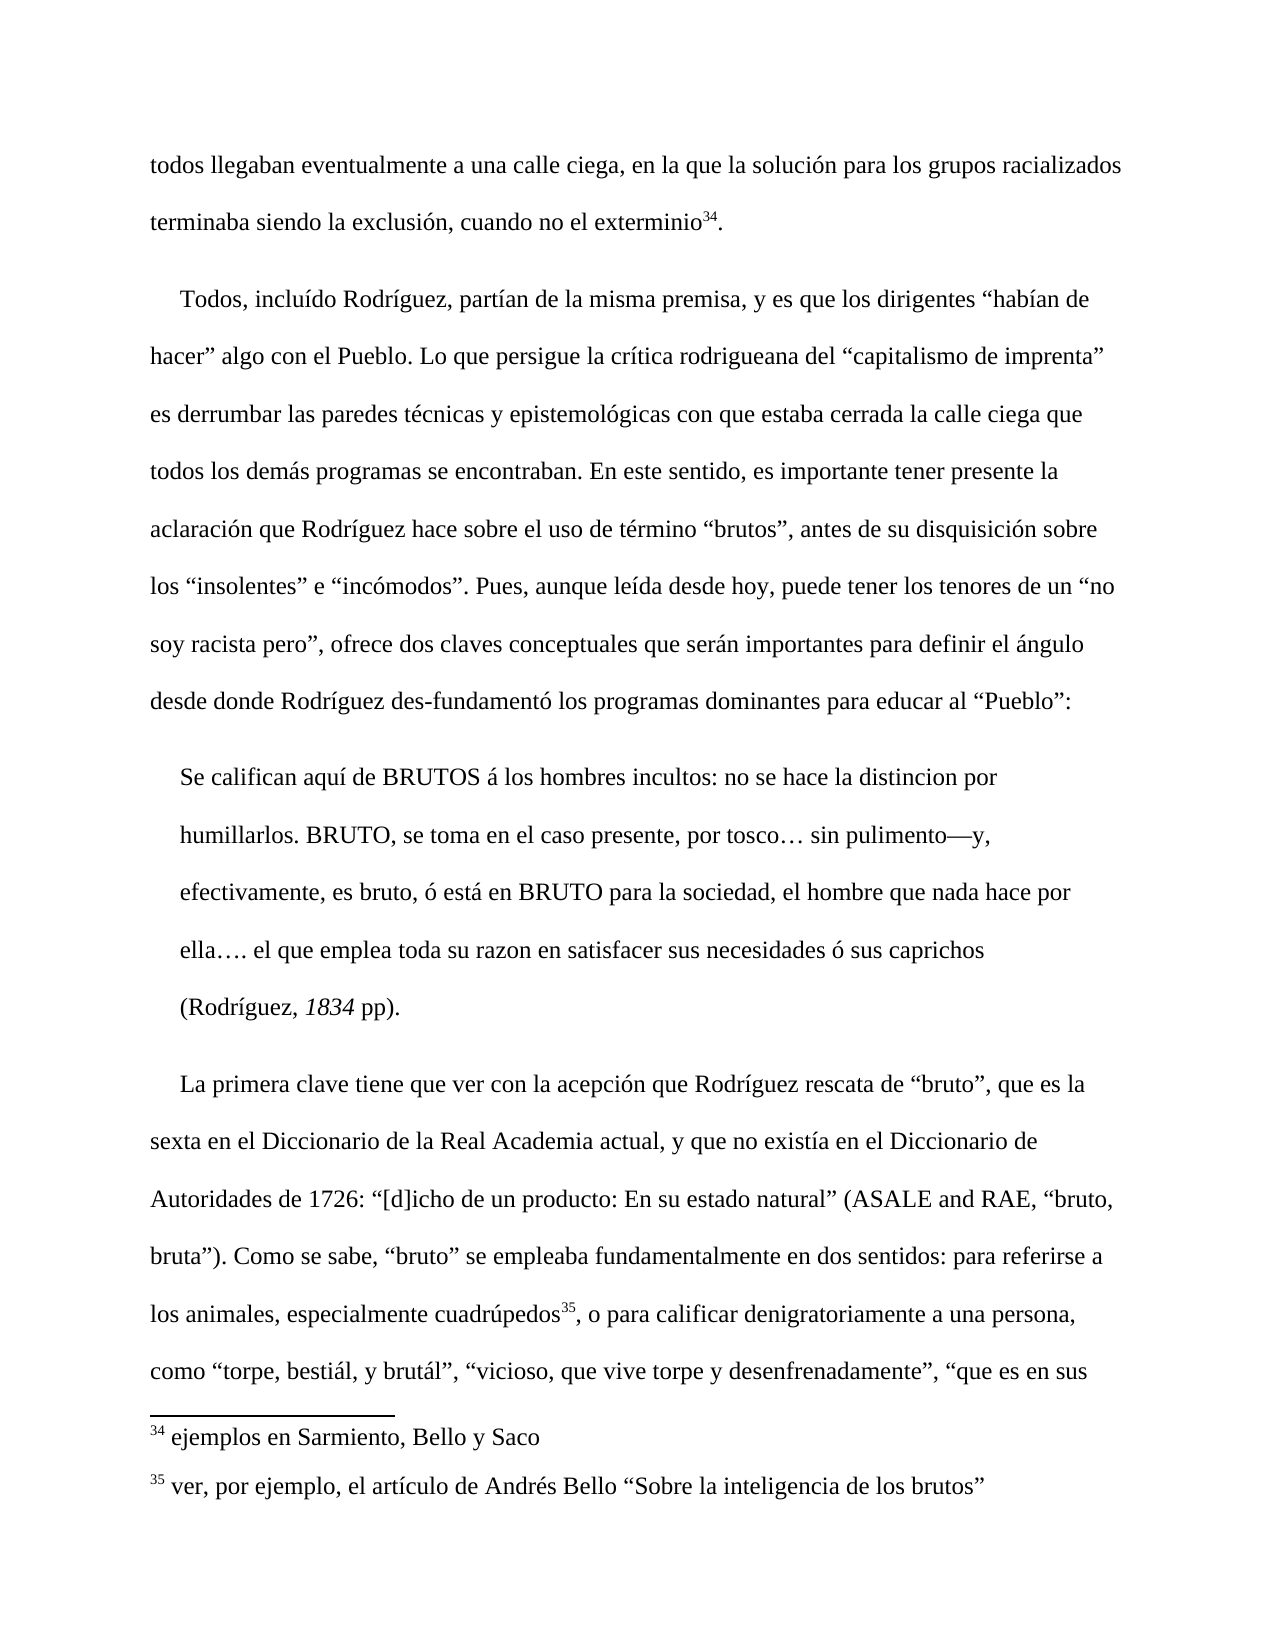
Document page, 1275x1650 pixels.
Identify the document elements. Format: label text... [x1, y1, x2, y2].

text La primera clave tiene que ver con la acepción que Rodríguez rescata de “bruto”, que es la sexta en el Diccionario de la Real Academia actual, y que no existía en el Diccionario de Autoridades de 1726: “[d]icho de un producto: En su estado natural” (ASALE and RAE, “bruto, bruta”). Como se sabe, “bruto” se empleaba fundamentalmente en dos sentidos: para referirse a los animales, especialmente cuadrúpedos, o para calificar denigratoriamente a una persona, como “torpe, bestiál, y brutál”, “vicioso, que vive torpe y desenfrenadamente”, “que es en sus [150, 1069, 1125, 1385]
text todos llegaban eventualmente a una calle ciega, en la que la solución para los grupos racializados terminaba siendo la exclusión, cuando no el exterminio. [150, 150, 1125, 236]
text ejemplos en Sarmiento, Bello y Saco [150, 1422, 1125, 1450]
text Se califican aquí de BRUTOS á los hombres incultos: no se hace la distincion por humillarlos. BRUTO, se toma en el caso presente, por tosco… sin pulimento—y, efectivamente, es bruto, ó está en BRUTO para la sociedad, el hombre que nada hace por ella…. el que emplea toda su razon en satisfacer sus necesidades ó sus caprichos (Rodríguez, 1834 pp). [179, 762, 1096, 1021]
text Todos, incluído Rodríguez, partían de la misma premisa, y es que los dirigentes “habían de hacer” algo con el Pueblo. Lo que persigue la crítica rodrigueana del “capitalismo de imprenta” es derrumbar las paredes técnicas y epistemológicas con que estaba cerrada la calle ciega que todos los demás programas se encontraban. En este sentido, es importante tener presente la aclaración que Rodríguez hace sobre el uso de término “brutos”, antes de su disquisición sobre los “insolentes” e “incómodos”. Pues, aunque leída desde hoy, puede tener los tenores de un “no soy racista pero”, ofrece dos claves conceptuales que serán importantes para definir el ángulo desde donde Rodríguez des-fundamentó los programas dominantes para educar al “Pueblo”: [150, 284, 1125, 715]
text ver, por ejemplo, el artículo de Andrés Bello “Sobre la inteligencia de los brutos” [150, 1471, 1125, 1500]
